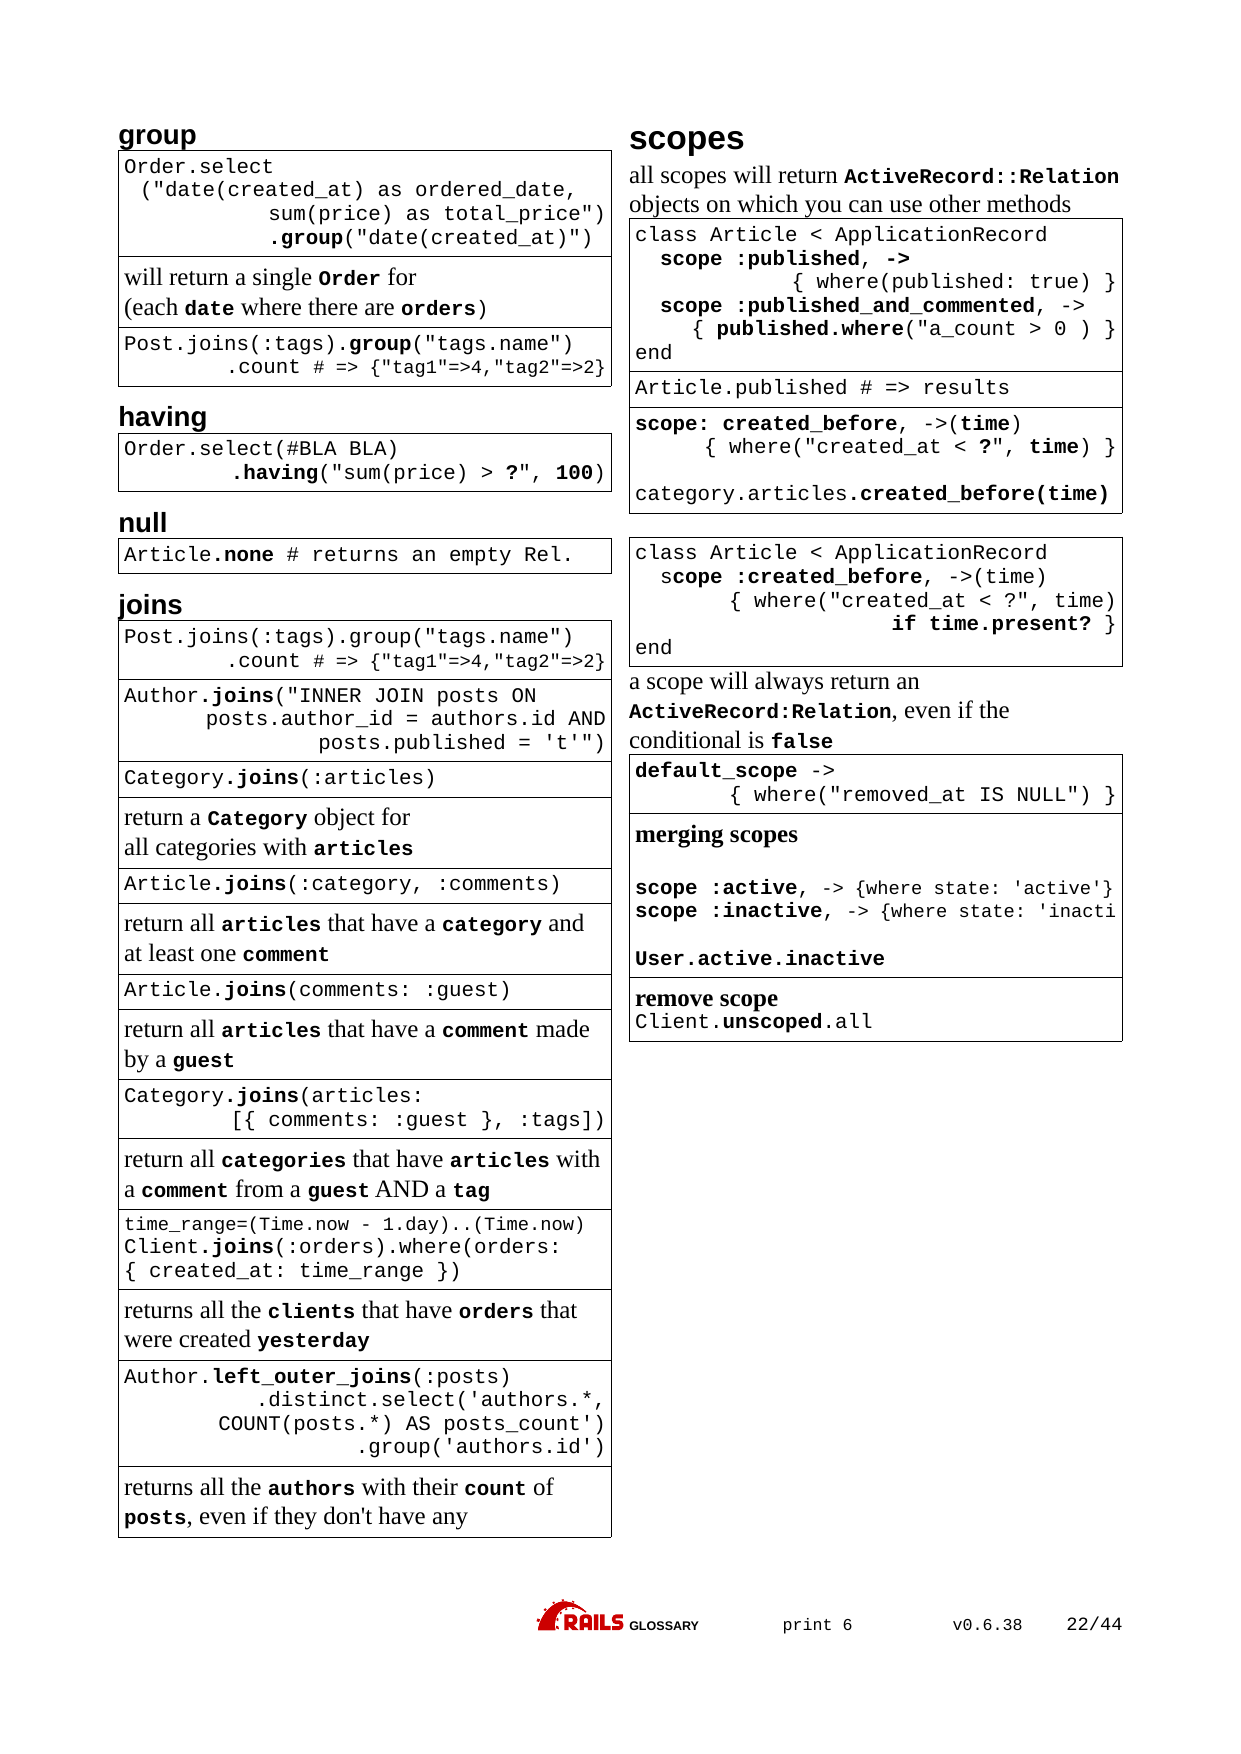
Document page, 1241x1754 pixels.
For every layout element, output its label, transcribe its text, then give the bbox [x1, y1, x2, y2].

subtitle scopes [629, 118, 1122, 157]
table_header Article.joins(:category, :comments) [119, 869, 611, 903]
text all scopes will return ActiveRecord::Relation objects on which you can use other methods [629, 160, 1122, 218]
table_cell time_range=(Time.now - 1.day)..(Time.now) Client.joins(:orders).where(orders: { created_at: time_range }) [119, 1210, 611, 1289]
subtitle having [118, 401, 611, 432]
table_header default_scope -> { where("removed_at IS NULL") } [630, 755, 1122, 813]
table_cell returns all the clients that have orders that were created yesterday [119, 1290, 611, 1360]
table_cell remove scope Client.unscoped.all [630, 978, 1122, 1041]
table_cell Category.joins(articles: [{ comments: :guest }, :tags]) [119, 1080, 611, 1138]
table_header class Article < ApplicationRecord scope :created_before, ->(time) { where("created_at < ?", time) if time.present? } end [630, 538, 1122, 666]
table_cell Author.left_outer_joins(:posts) .distinct.select('authors.*, COUNT(posts.*) AS posts_count') .group('authors.id') [119, 1361, 611, 1466]
table_header Post.joins(:tags).group("tags.name") .count # => {"tag1"=>4,"tag2"=>2} [119, 621, 611, 679]
subtitle null [118, 506, 611, 538]
subtitle group [118, 118, 611, 150]
table_cell will return a single Order for (each date where there are orders) [119, 257, 611, 327]
table_cell return a Category object for all categories with articles [119, 798, 611, 867]
table_cell Author.joins("INNER JOIN posts ON posts.author_id = authors.id AND posts.published = 't'") [119, 680, 611, 761]
subtitle joins [118, 588, 611, 620]
table_header merging scopes scope :active, -> {where state: 'active'} scope :inactive, -> {where state: 'inacti User.active.inactive [630, 814, 1122, 977]
table_header class Article < ApplicationRecord scope :published, -> { where(published: true) } scope :published_and_commented, -> { published.where("a_count > 0 ) } end [630, 219, 1122, 371]
table_cell returns all the authors with their count of posts, even if they don't have any [119, 1467, 611, 1537]
table_cell return all articles that have a category and at least one comment [119, 904, 611, 973]
text a scope will always return an ActiveRecord:Relation, even if the conditional is false [629, 667, 1122, 754]
table_cell Post.joins(:tags).group("tags.name") .count # => {"tag1"=>4,"tag2"=>2} [119, 328, 611, 386]
table_cell return all articles that have a comment made by a guest [119, 1010, 611, 1079]
table_cell scope: created_before, ->(time) { where("created_at < ?", time) } category.articles.created_before(time) [630, 408, 1122, 513]
table_header Order.select ("date(created_at) as ordered_date, sum(price) as total_price") .group("date(created_at)") [119, 151, 611, 256]
table_header Order.select(#BLA BLA) .having("sum(price) > ?", 100) [119, 434, 611, 491]
table_cell Category.joins(:articles) [119, 762, 611, 797]
table_header Article.none # returns an empty Rel. [119, 539, 611, 573]
table_cell return all categories that have articles with a comment from a guest AND a tag [119, 1139, 611, 1209]
table_cell Article.published # => results [630, 372, 1122, 407]
table_cell Article.joins(comments: :guest) [119, 975, 611, 1009]
